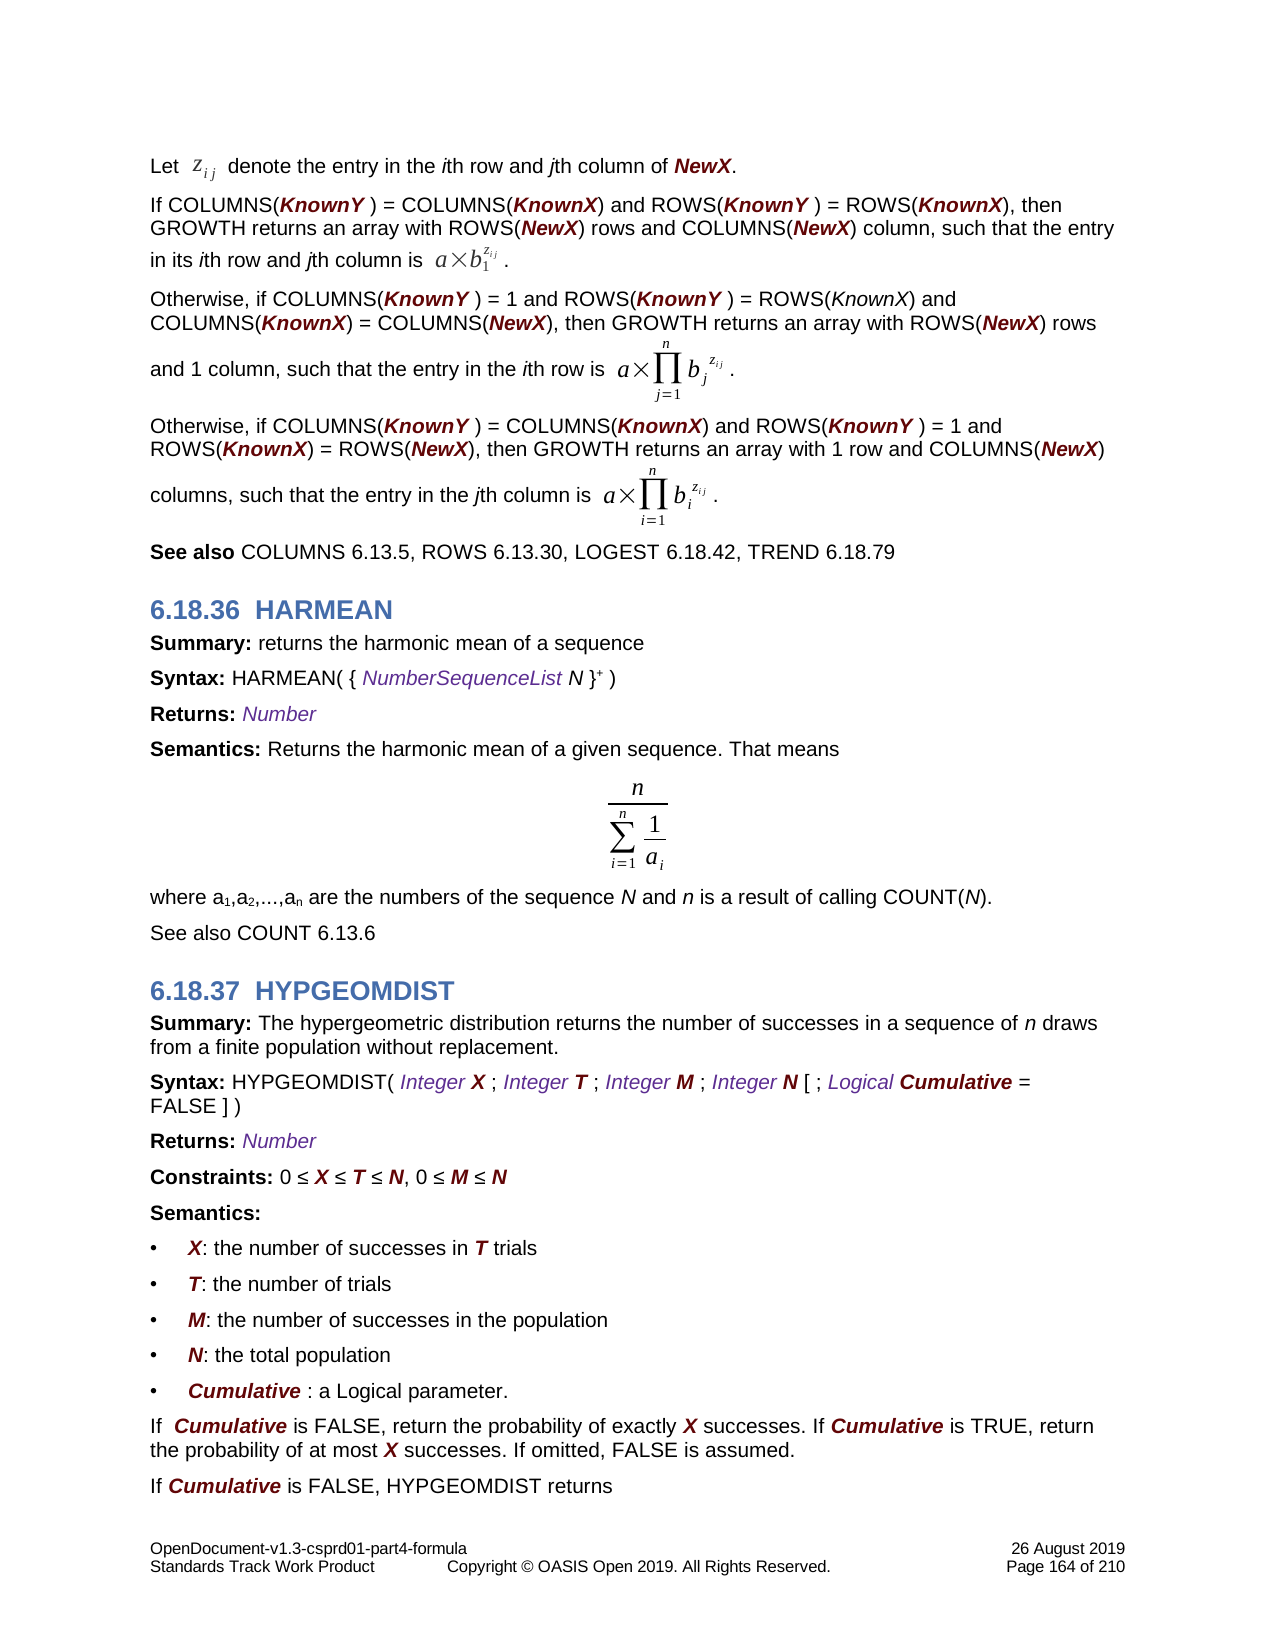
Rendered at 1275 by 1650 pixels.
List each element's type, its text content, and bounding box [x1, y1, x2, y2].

text Returns: Number [150, 1130, 1125, 1153]
list T: the number of trials [150, 1272, 1125, 1296]
text See also COLUMNS 6.13.5, ROWS 6.13.30, LOGEST 6.18.42, TREND 6.18.79 [150, 540, 1125, 564]
text Otherwise, if COLUMNS(KnownY ) = 1 and ROWS(KnownY ) = ROWS(KnownX) and COLUMNS(KnownX) = COLUMNS(NewX), then GROWTH returns an array with ROWS(NewX) rows and 1 column, such that the entry in the ith row is . [150, 288, 1125, 402]
text Let denote the entry in the ith row and jth column of NewX. [150, 150, 1125, 181]
text Summary: The hypergeometric distribution returns the number of successes in a sequence of n draws from a finite population without replacement. [150, 1012, 1125, 1059]
list Cumulative : a Logical parameter. [150, 1379, 1125, 1403]
list N: the total population [150, 1344, 1125, 1367]
text If Cumulative is FALSE, HYPGEOMDIST returns [150, 1474, 1125, 1498]
text Returns: Number [150, 702, 1125, 726]
text Summary: returns the harmonic mean of a sequence [150, 631, 1125, 654]
text Otherwise, if COLUMNS(KnownY ) = COLUMNS(KnownX) and ROWS(KnownY ) = 1 and ROWS(KnownX) = ROWS(NewX), then GROWTH returns an array with 1 row and COLUMNS(NewX) columns, such that the entry in the jth column is . [150, 414, 1125, 528]
text Syntax: HARMEAN( { NumberSequenceList N }+ ) [150, 667, 1125, 690]
text If COLUMNS(KnownY ) = COLUMNS(KnownX) and ROWS(KnownY ) = ROWS(KnownX), then GROWTH returns an array with ROWS(NewX) rows and COLUMNS(NewX) column, such that the entry in its ith row and jth column is . [150, 193, 1125, 276]
text Constraints: 0 ≤ X ≤ T ≤ N, 0 ≤ M ≤ N [150, 1166, 1125, 1189]
text If Cumulative is FALSE, return the probability of exactly X successes. If Cumulative is TRUE, return the probability of at most X successes. If omitted, FALSE is assumed. [150, 1415, 1125, 1462]
subtitle HARMEAN [150, 595, 1125, 625]
text Syntax: HYPGEOMDIST( Integer X ; Integer T ; Integer M ; Integer N [ ; Logical Cumulative = FALSE ] ) [150, 1071, 1125, 1118]
list X: the number of successes in T trials [150, 1237, 1125, 1260]
subtitle HYPGEOMDIST [150, 976, 1125, 1006]
list M: the number of successes in the population [150, 1308, 1125, 1332]
text Semantics: Returns the harmonic mean of a given sequence. That means [150, 738, 1125, 761]
text Semantics: [150, 1201, 1125, 1225]
text where a1,a2,...,an are the numbers of the sequence N and n is a result of calling COUNT(N). [150, 885, 1125, 909]
text See also COUNT 6.13.6 [150, 921, 1125, 944]
